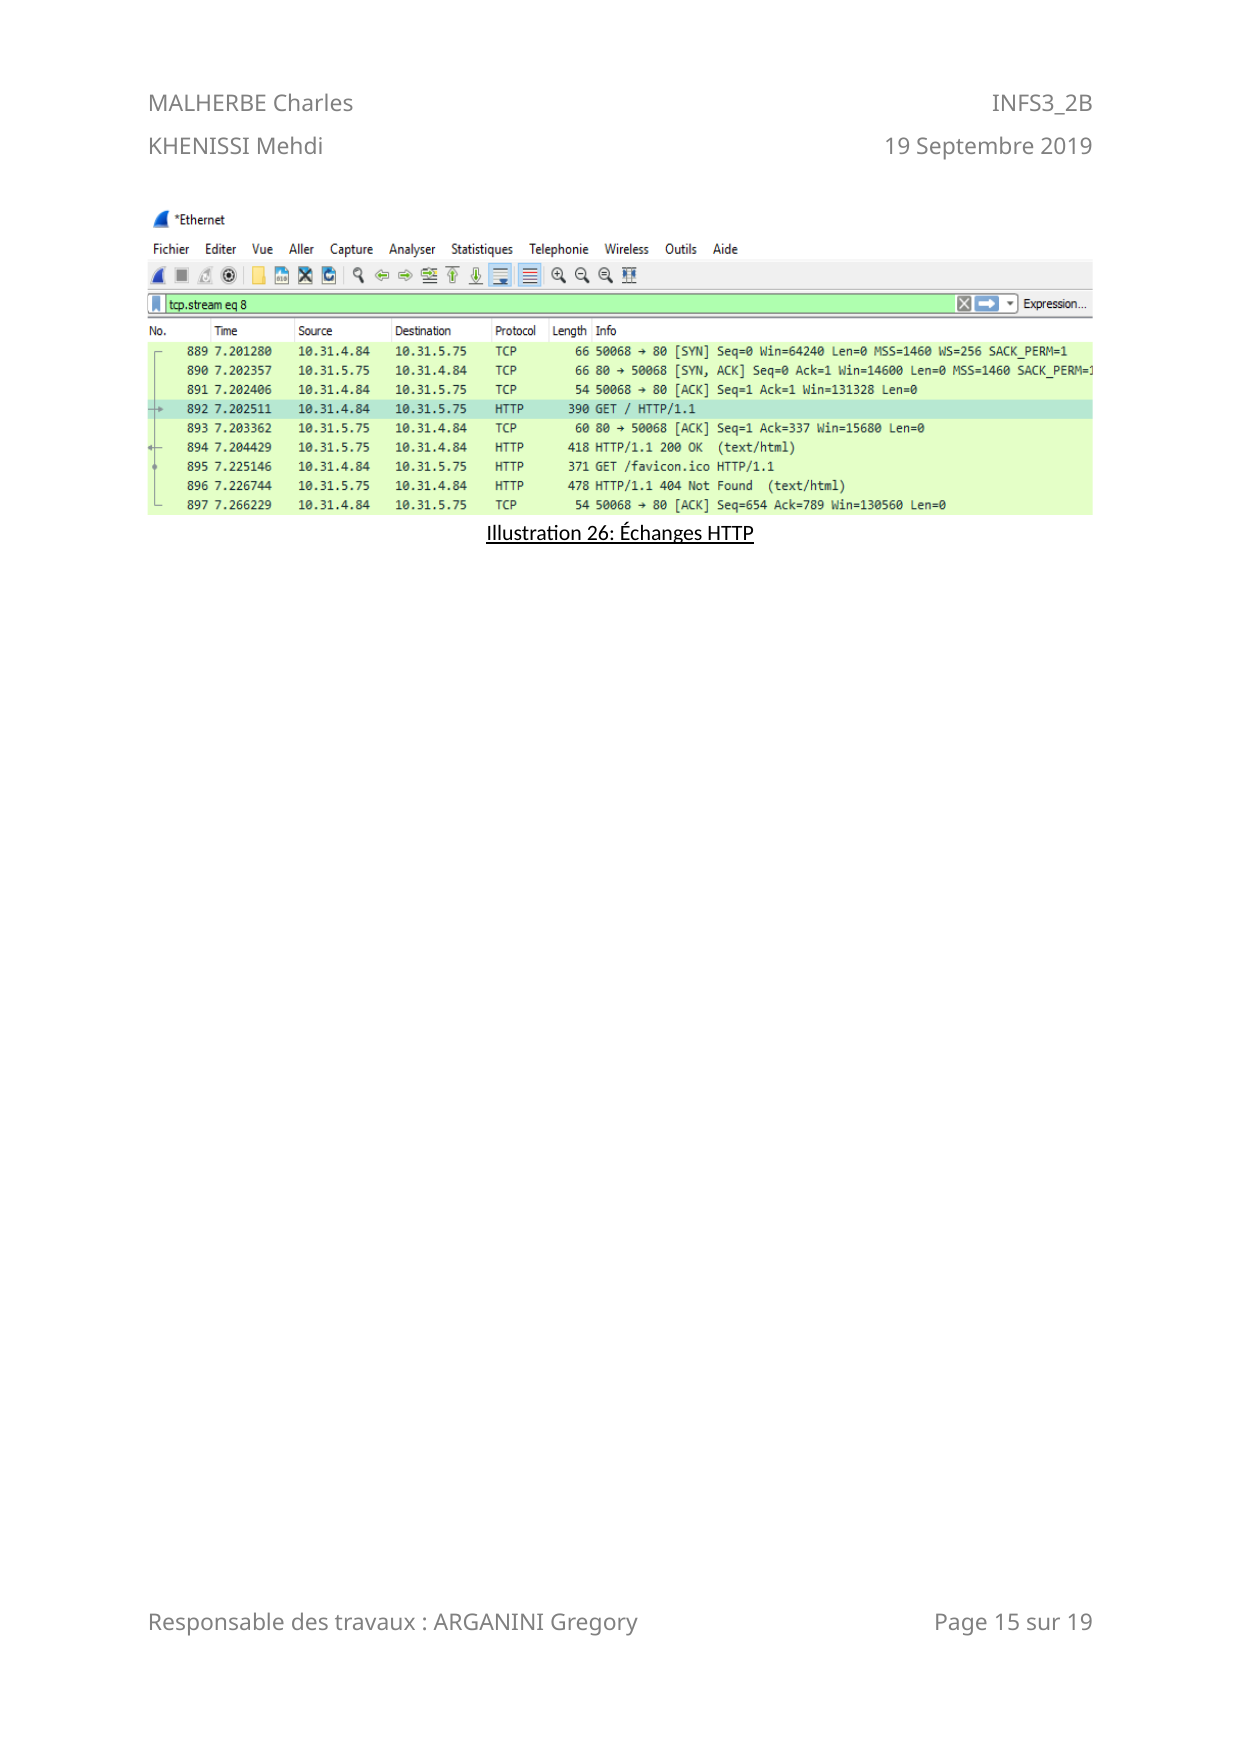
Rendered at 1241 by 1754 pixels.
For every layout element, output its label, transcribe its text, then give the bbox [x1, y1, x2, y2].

text Illustration 26: Échanges HTTP [148, 515, 1093, 546]
picture [147, 204, 1093, 515]
